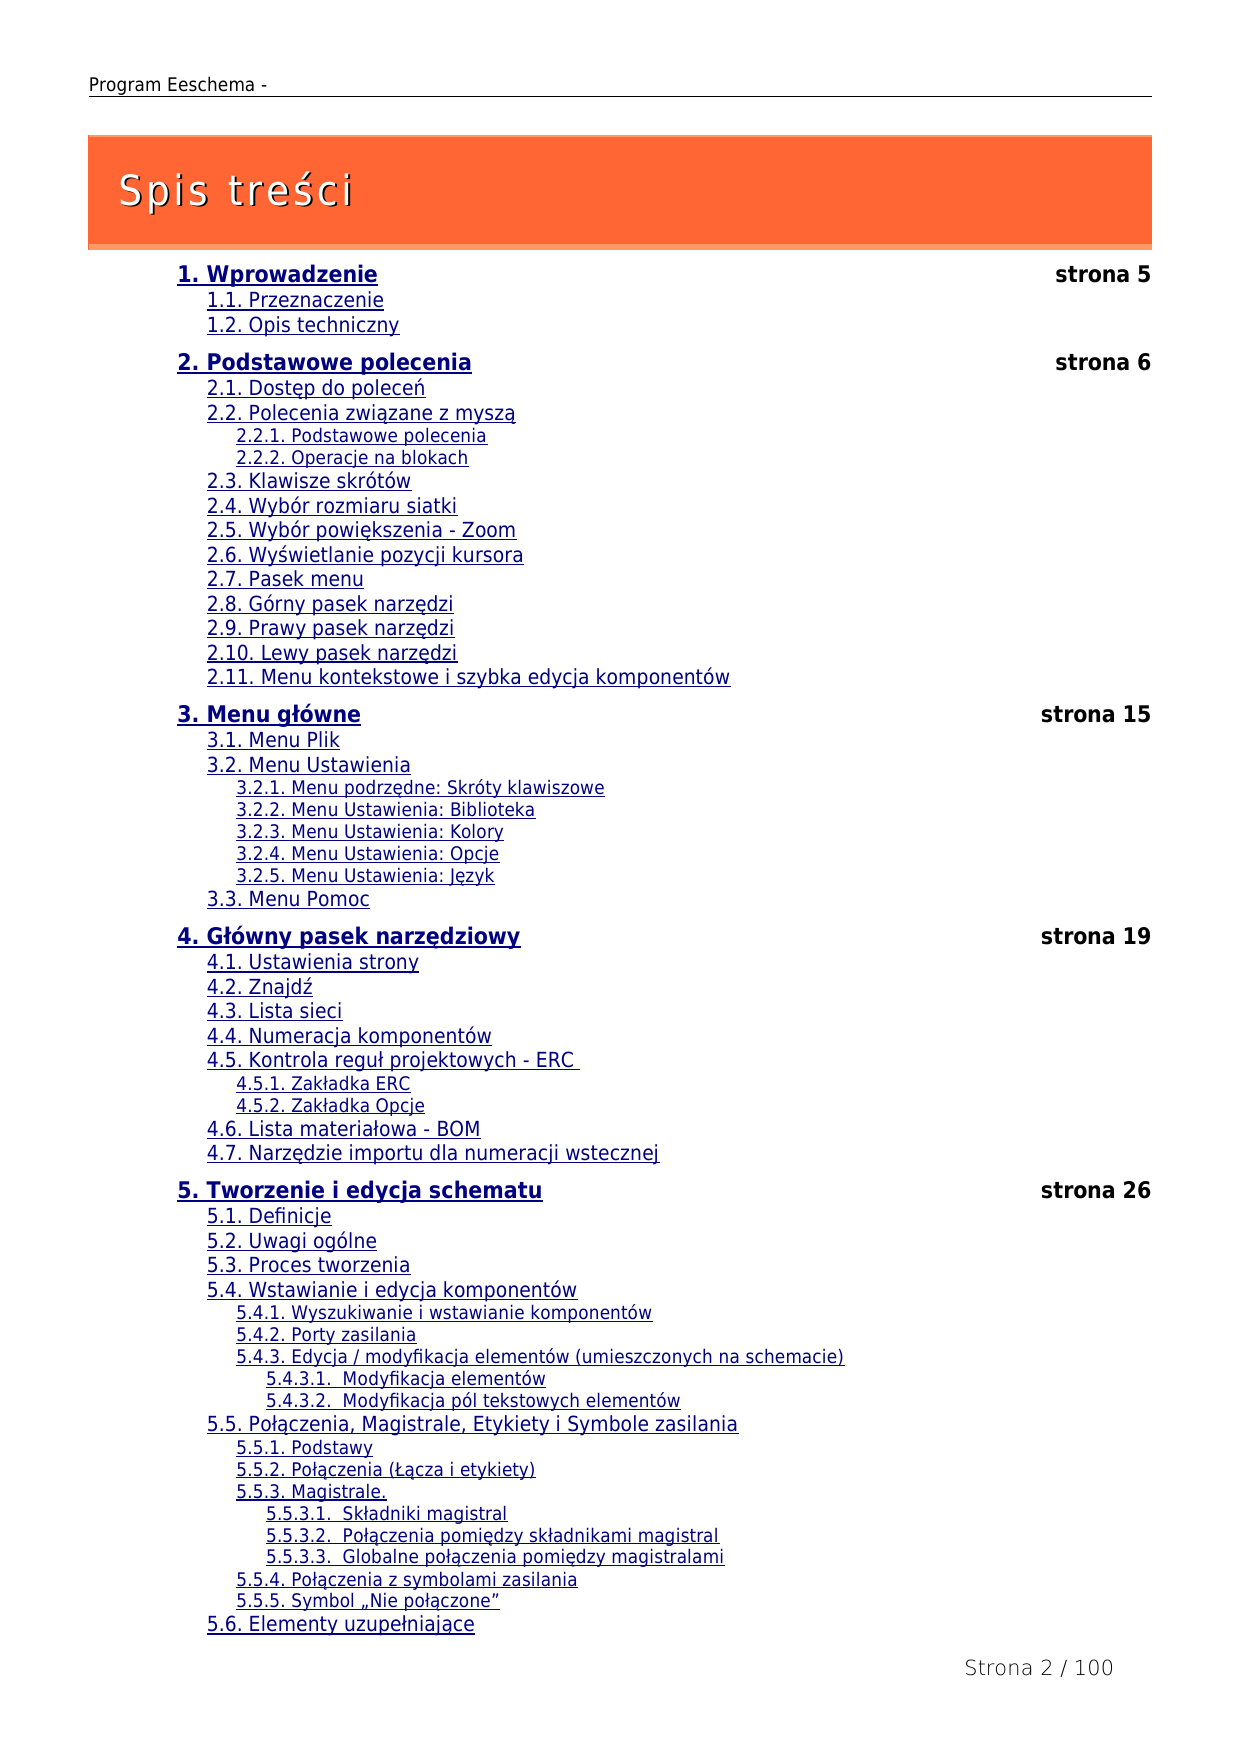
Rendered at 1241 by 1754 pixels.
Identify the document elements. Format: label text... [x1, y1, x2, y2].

text 4.7. Narzędzie importu dla numeracji wstecznej [207, 1141, 1152, 1166]
text 5.1. Definicje [207, 1204, 1152, 1229]
subtitle Spis treści [88, 136, 1152, 250]
text 2. Podstawowe polecenia strona 6 [177, 349, 1152, 376]
text 1. Wprowadzenie strona 5 [177, 261, 1152, 288]
text 4.6. Lista materiałowa - BOM [207, 1117, 1152, 1141]
text 2.3. Klawisze skrótów [207, 469, 1152, 493]
text 5.5.3.1. Składniki magistral [266, 1502, 1152, 1524]
text 3.2.5. Menu Ustawienia: Język [236, 865, 1152, 887]
text 2.8. Górny pasek narzędzi [207, 591, 1152, 616]
text 3.2.3. Menu Ustawienia: Kolory [236, 821, 1152, 843]
text 2.5. Wybór powiększenia - Zoom [207, 518, 1152, 542]
text 2.7. Pasek menu [207, 567, 1152, 591]
text 2.11. Menu kontekstowe i szybka edycja komponentów [207, 665, 1152, 689]
text 5.6. Elementy uzupełniające [207, 1612, 1152, 1637]
text 2.2.1. Podstawowe polecenia [236, 425, 1152, 447]
text 4.5. Kontrola reguł projektowych - ERC [207, 1048, 1152, 1073]
text 3.2. Menu Ustawienia [207, 753, 1152, 777]
text 3.1. Menu Plik [207, 728, 1152, 753]
text 2.4. Wybór rozmiaru siatki [207, 493, 1152, 518]
text 5.5.1. Podstawy [236, 1437, 1152, 1458]
text 5.5.2. Połączenia (Łącza i etykiety) [236, 1458, 1152, 1481]
text 3.2.4. Menu Ustawienia: Opcje [236, 843, 1152, 865]
text 5.5.5. Symbol „Nie połączone” [236, 1590, 1152, 1612]
text 4. Główny pasek narzędziowy strona 19 [177, 923, 1152, 950]
text 5.5.4. Połączenia z symbolami zasilania [236, 1568, 1152, 1590]
text 4.3. Lista sieci [207, 999, 1152, 1024]
text 4.5.2. Zakładka Opcje [236, 1094, 1152, 1117]
text 1.2. Opis techniczny [207, 313, 1152, 337]
text 2.9. Prawy pasek narzędzi [207, 616, 1152, 640]
text 5.4.1. Wyszukiwanie i wstawianie komponentów [236, 1302, 1152, 1324]
text 2.2. Polecenia związane z myszą [207, 401, 1152, 425]
text 5.4.3. Edycja / modyfikacja elementów (umieszczonych na schemacie) [236, 1346, 1152, 1368]
text 2.2.2. Operacje na blokach [236, 447, 1152, 469]
text 4.2. Znajdź [207, 975, 1152, 999]
text 2.10. Lewy pasek narzędzi [207, 640, 1152, 665]
text 5.4.3.1. Modyfikacja elementów [266, 1368, 1152, 1390]
text 5.4.2. Porty zasilania [236, 1324, 1152, 1346]
text 5.4.3.2. Modyfikacja pól tekstowych elementów [266, 1390, 1152, 1412]
text 5.3. Proces tworzenia [207, 1253, 1152, 1278]
text 3.3. Menu Pomoc [207, 887, 1152, 911]
text 5.5.3.3. Globalne połączenia pomiędzy magistralami [266, 1546, 1152, 1568]
text 4.5.1. Zakładka ERC [236, 1073, 1152, 1094]
text 4.4. Numeracja komponentów [207, 1024, 1152, 1048]
text 5.5.3. Magistrale. [236, 1481, 1152, 1502]
text 2.6. Wyświetlanie pozycji kursora [207, 542, 1152, 567]
text 5.5.3.2. Połączenia pomiędzy składnikami magistral [266, 1524, 1152, 1546]
text 3.2.2. Menu Ustawienia: Biblioteka [236, 799, 1152, 821]
text 5.4. Wstawianie i edycja komponentów [207, 1278, 1152, 1302]
text 1.1. Przeznaczenie [207, 288, 1152, 313]
text 5.5. Połączenia, Magistrale, Etykiety i Symbole zasilania [207, 1412, 1152, 1437]
text 2.1. Dostęp do poleceń [207, 376, 1152, 401]
text 4.1. Ustawienia strony [207, 950, 1152, 975]
text 5. Tworzenie i edycja schematu strona 26 [177, 1177, 1152, 1204]
text 3. Menu główne strona 15 [177, 701, 1152, 728]
text 5.2. Uwagi ogólne [207, 1229, 1152, 1253]
text 3.2.1. Menu podrzędne: Skróty klawiszowe [236, 777, 1152, 799]
